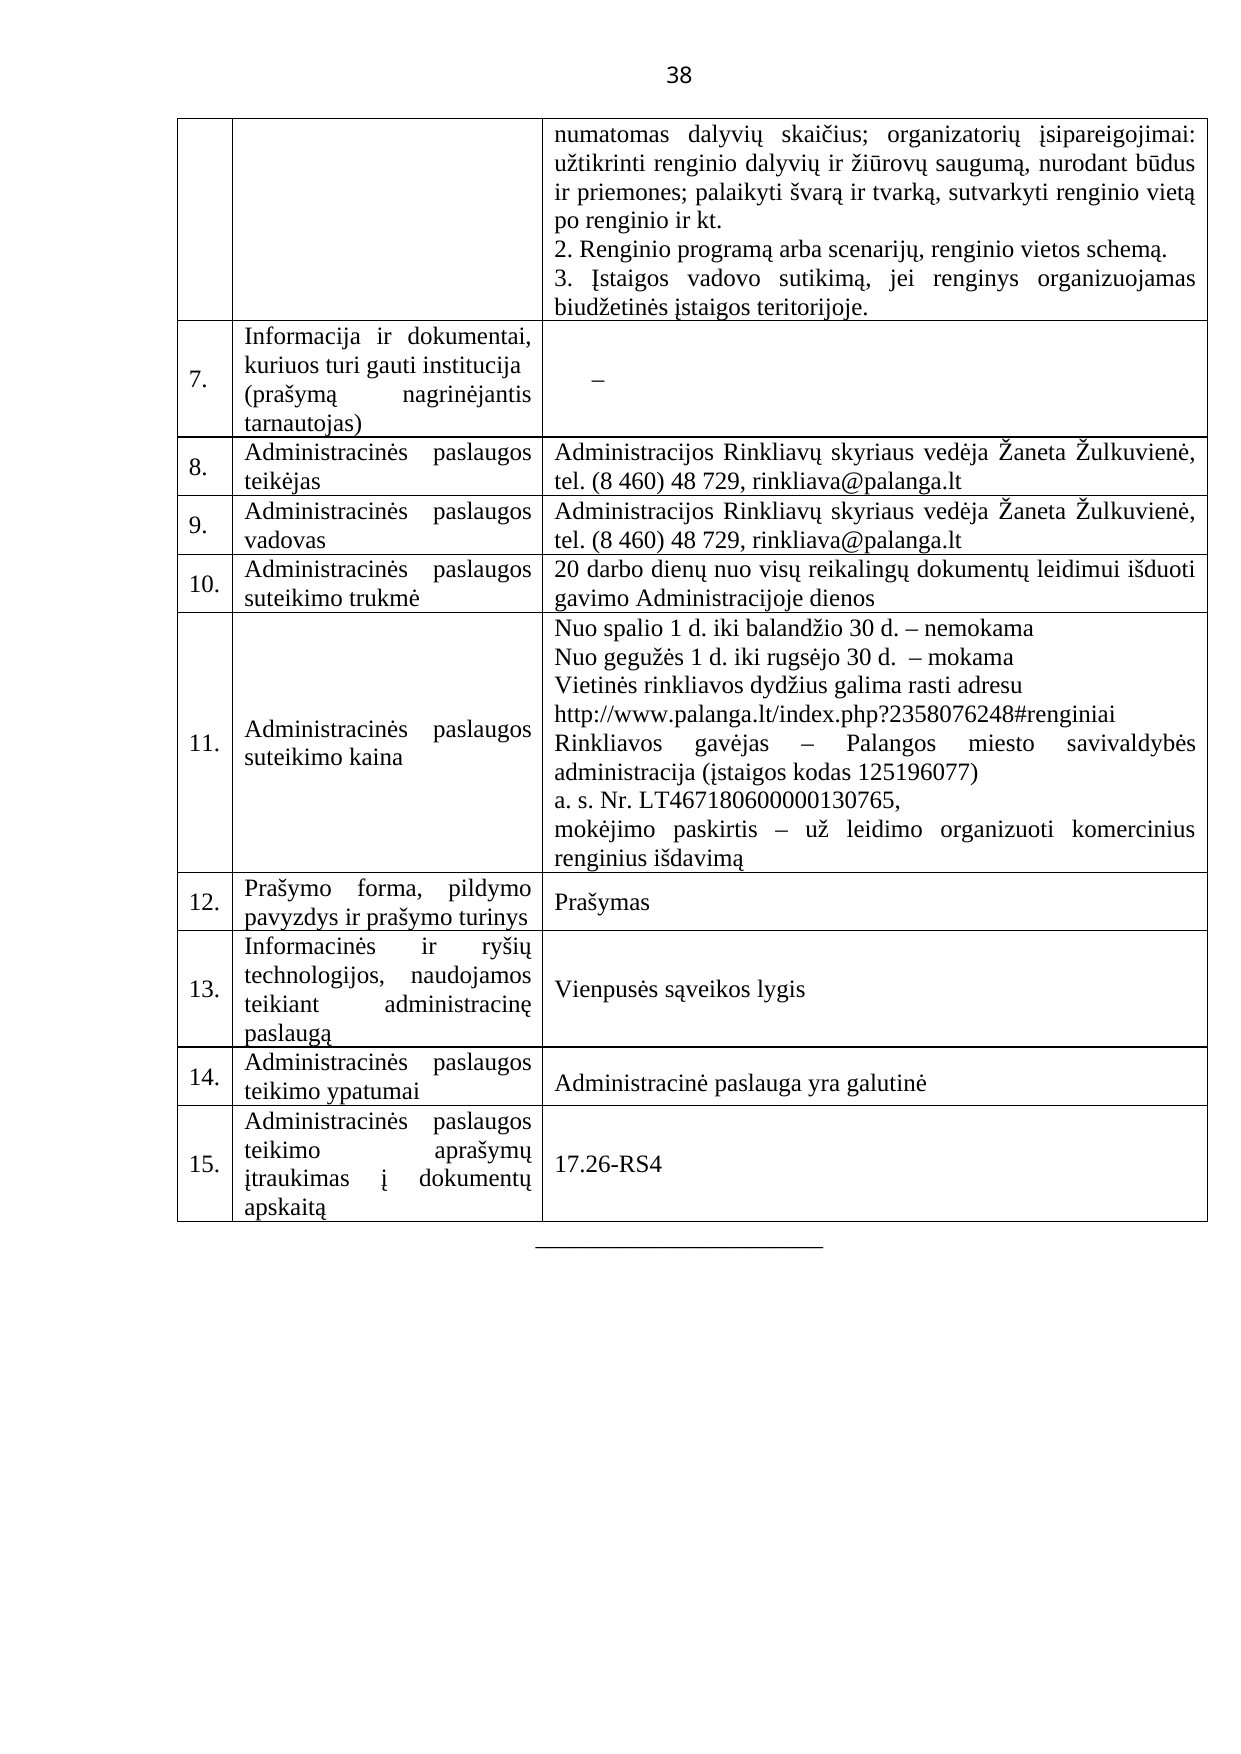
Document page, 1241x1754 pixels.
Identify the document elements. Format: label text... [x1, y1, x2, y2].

table_cell Vienpusės sąveikos lygis [543, 931, 1207, 1046]
table_cell Administracijos Rinkliavų skyriaus vedėja Žaneta Žulkuvienė, tel. (8 460) 48 729, rinkliava@palanga.lt [543, 438, 1207, 495]
table_cell 13. [178, 931, 232, 1046]
table_cell 11. [178, 613, 232, 872]
table_cell Informacinės ir ryšių technologijos, naudojamos teikiant administracinę paslaugą [233, 931, 542, 1046]
table_cell 10. [178, 555, 232, 612]
text _______________________ [177, 1222, 1181, 1251]
table_cell Administracinės paslaugos teikimo ypatumai [233, 1048, 542, 1105]
table_cell Prašymo forma, pildymo pavyzdys ir prašymo turinys [233, 873, 542, 930]
table_cell 17.26-RS4 [543, 1106, 1207, 1221]
table_cell – [543, 321, 1207, 436]
table_cell Administracinės paslaugos teikėjas [233, 438, 542, 495]
table_cell numatomas dalyvių skaičius; organizatorių įsipareigojimai: užtikrinti renginio dalyvių ir žiūrovų saugumą, nurodant būdus ir priemones; palaikyti švarą ir tvarką, sutvarkyti renginio vietą po renginio ir kt. 2. Renginio programą arba scenarijų, renginio vietos schemą. 3. Įstaigos vadovo sutikimą, jei renginys organizuojamas biudžetinės įstaigos teritorijoje. [543, 119, 1207, 320]
table_cell 7. [178, 321, 232, 436]
table_cell [178, 119, 232, 320]
table_cell 12. [178, 873, 232, 930]
table_cell Administracinės paslaugos teikimo aprašymų įtraukimas į dokumentų apskaitą [233, 1106, 542, 1221]
table_cell Nuo spalio 1 d. iki balandžio 30 d. – nemokama Nuo gegužės 1 d. iki rugsėjo 30 d. – mokama Vietinės rinkliavos dydžius galima rasti adresu http://www.palanga.lt/index.php?2358076248#renginiai Rinkliavos gavėjas – Palangos miesto savivaldybės administracija (įstaigos kodas 125196077) a. s. Nr. LT467180600000130765, mokėjimo paskirtis – už leidimo organizuoti komercinius renginius išdavimą [543, 613, 1207, 872]
table_cell 15. [178, 1106, 232, 1221]
table_cell Administracinės paslaugos suteikimo kaina [233, 613, 542, 872]
table_cell [233, 119, 542, 320]
table_cell 20 darbo dienų nuo visų reikalingų dokumentų leidimui išduoti gavimo Administracijoje dienos [543, 555, 1207, 612]
table_cell Administracinės paslaugos vadovas [233, 496, 542, 553]
table_cell Informacija ir dokumentai, kuriuos turi gauti institucija (prašymą nagrinėjantis tarnautojas) [233, 321, 542, 436]
table_cell 8. [178, 438, 232, 495]
table_cell 14. [178, 1048, 232, 1105]
table_cell 9. [178, 496, 232, 553]
table_cell Prašymas [543, 873, 1207, 930]
table_cell Administracinė paslauga yra galutinė [543, 1048, 1207, 1105]
table_cell Administracinės paslaugos suteikimo trukmė [233, 555, 542, 612]
table_cell Administracijos Rinkliavų skyriaus vedėja Žaneta Žulkuvienė, tel. (8 460) 48 729, rinkliava@palanga.lt [543, 496, 1207, 553]
